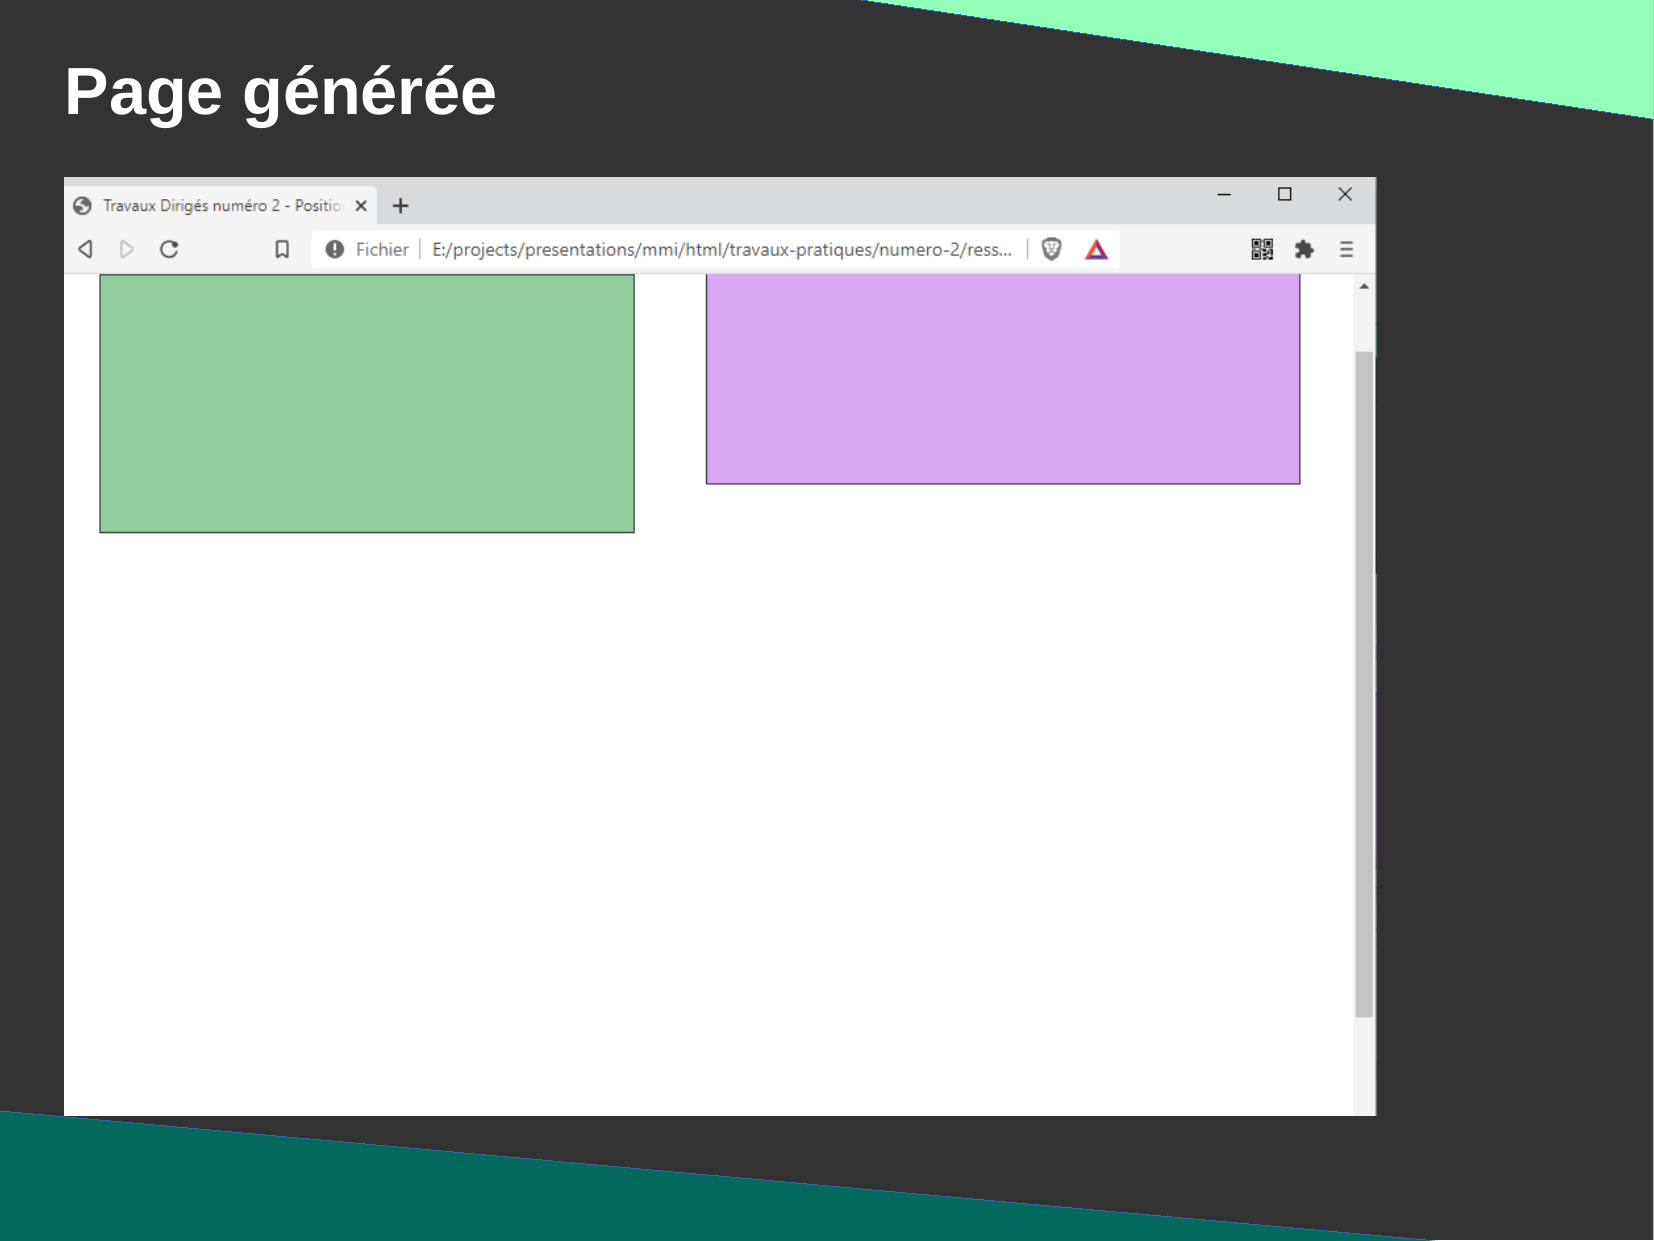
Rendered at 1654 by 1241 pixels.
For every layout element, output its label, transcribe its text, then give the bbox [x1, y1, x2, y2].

title Page générée [64, 54, 1553, 157]
picture [64, 177, 1377, 1116]
text_box [861, 0, 1654, 120]
